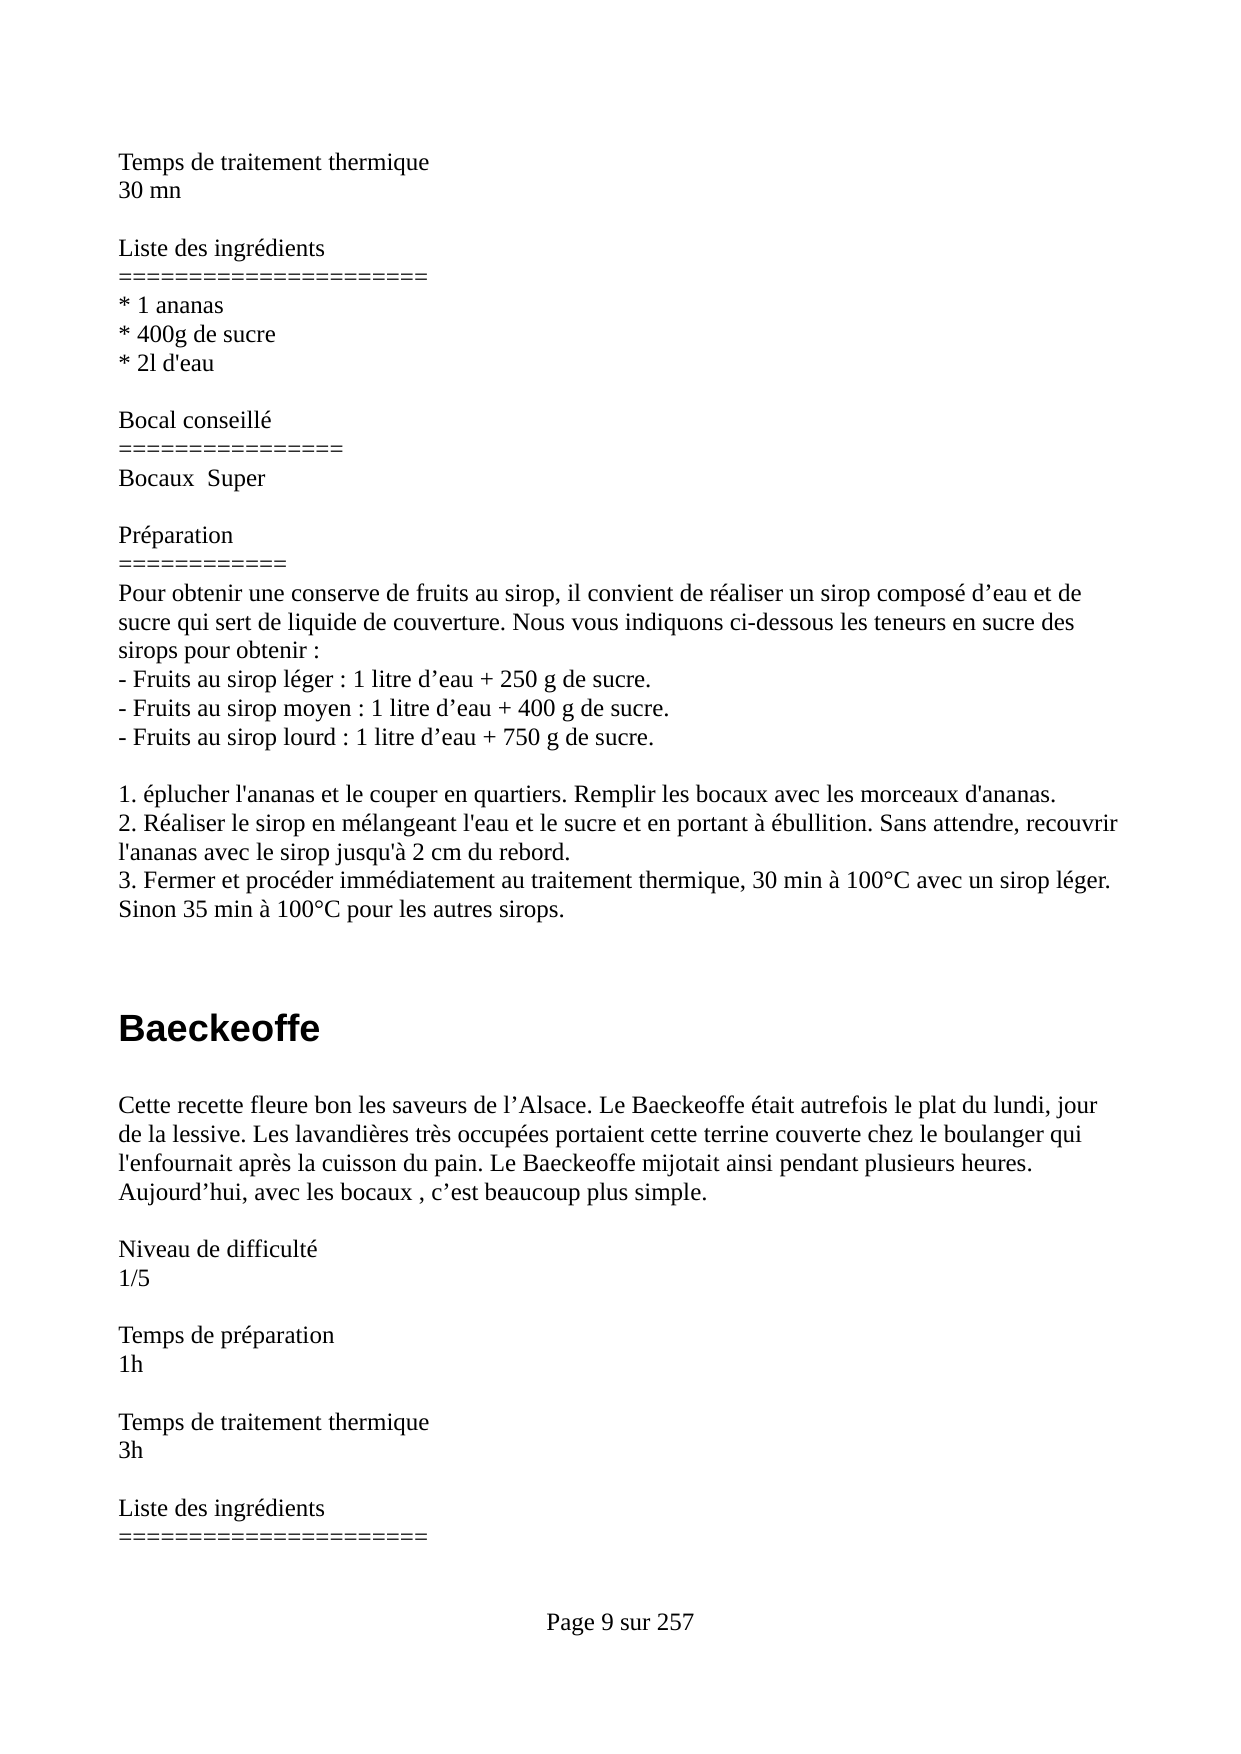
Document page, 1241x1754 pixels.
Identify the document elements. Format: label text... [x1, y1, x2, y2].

text Bocaux Super [118, 463, 1122, 492]
text ====================== [118, 1522, 1122, 1551]
text ====================== [118, 262, 1122, 291]
text ================ [118, 434, 1122, 463]
text 1. éplucher l'ananas et le couper en quartiers. Remplir les bocaux avec les morceaux d'ananas. [118, 779, 1122, 808]
text Temps de traitement thermique [118, 147, 1122, 176]
text Temps de préparation [118, 1321, 1122, 1349]
text Niveau de difficulté [118, 1234, 1122, 1263]
text Liste des ingrédients [118, 1493, 1122, 1522]
text Bocal conseillé [118, 406, 1122, 434]
text Préparation [118, 521, 1122, 549]
text - Fruits au sirop léger : 1 litre d’eau + 250 g de sucre. [118, 664, 1122, 693]
text 3h [118, 1436, 1122, 1464]
text Pour obtenir une conserve de fruits au sirop, il convient de réaliser un sirop composé d’eau et de sucre qui sert de liquide de couverture. Nous vous indiquons ci-dessous les teneurs en sucre des sirops pour obtenir : [118, 578, 1122, 664]
subtitle Baeckeoffe [118, 1006, 1122, 1049]
text - Fruits au sirop moyen : 1 litre d’eau + 400 g de sucre. [118, 693, 1122, 722]
text 2. Réaliser le sirop en mélangeant l'eau et le sucre et en portant à ébullition. Sans attendre, recouvrir l'ananas avec le sirop jusqu'à 2 cm du rebord. [118, 808, 1122, 866]
text * 2l d'eau [118, 348, 1122, 377]
text * 1 ananas [118, 291, 1122, 319]
text - Fruits au sirop lourd : 1 litre d’eau + 750 g de sucre. [118, 722, 1122, 751]
text Liste des ingrédients [118, 233, 1122, 262]
text Temps de traitement thermique [118, 1407, 1122, 1436]
text * 400g de sucre [118, 319, 1122, 348]
text 1/5 [118, 1263, 1122, 1292]
text 3. Fermer et procéder immédiatement au traitement thermique, 30 min à 100°C avec un sirop léger. Sinon 35 min à 100°C pour les autres sirops. [118, 866, 1122, 923]
text 1h [118, 1349, 1122, 1378]
text ============ [118, 549, 1122, 578]
text Cette recette fleure bon les saveurs de l’Alsace. Le Baeckeoffe était autrefois le plat du lundi, jour de la lessive. Les lavandières très occupées portaient cette terrine couverte chez le boulanger qui l'enfournait après la cuisson du pain. Le Baeckeoffe mijotait ainsi pendant plusieurs heures. Aujourd’hui, avec les bocaux , c’est beaucoup plus simple. [118, 1091, 1122, 1206]
text 30 mn [118, 176, 1122, 204]
